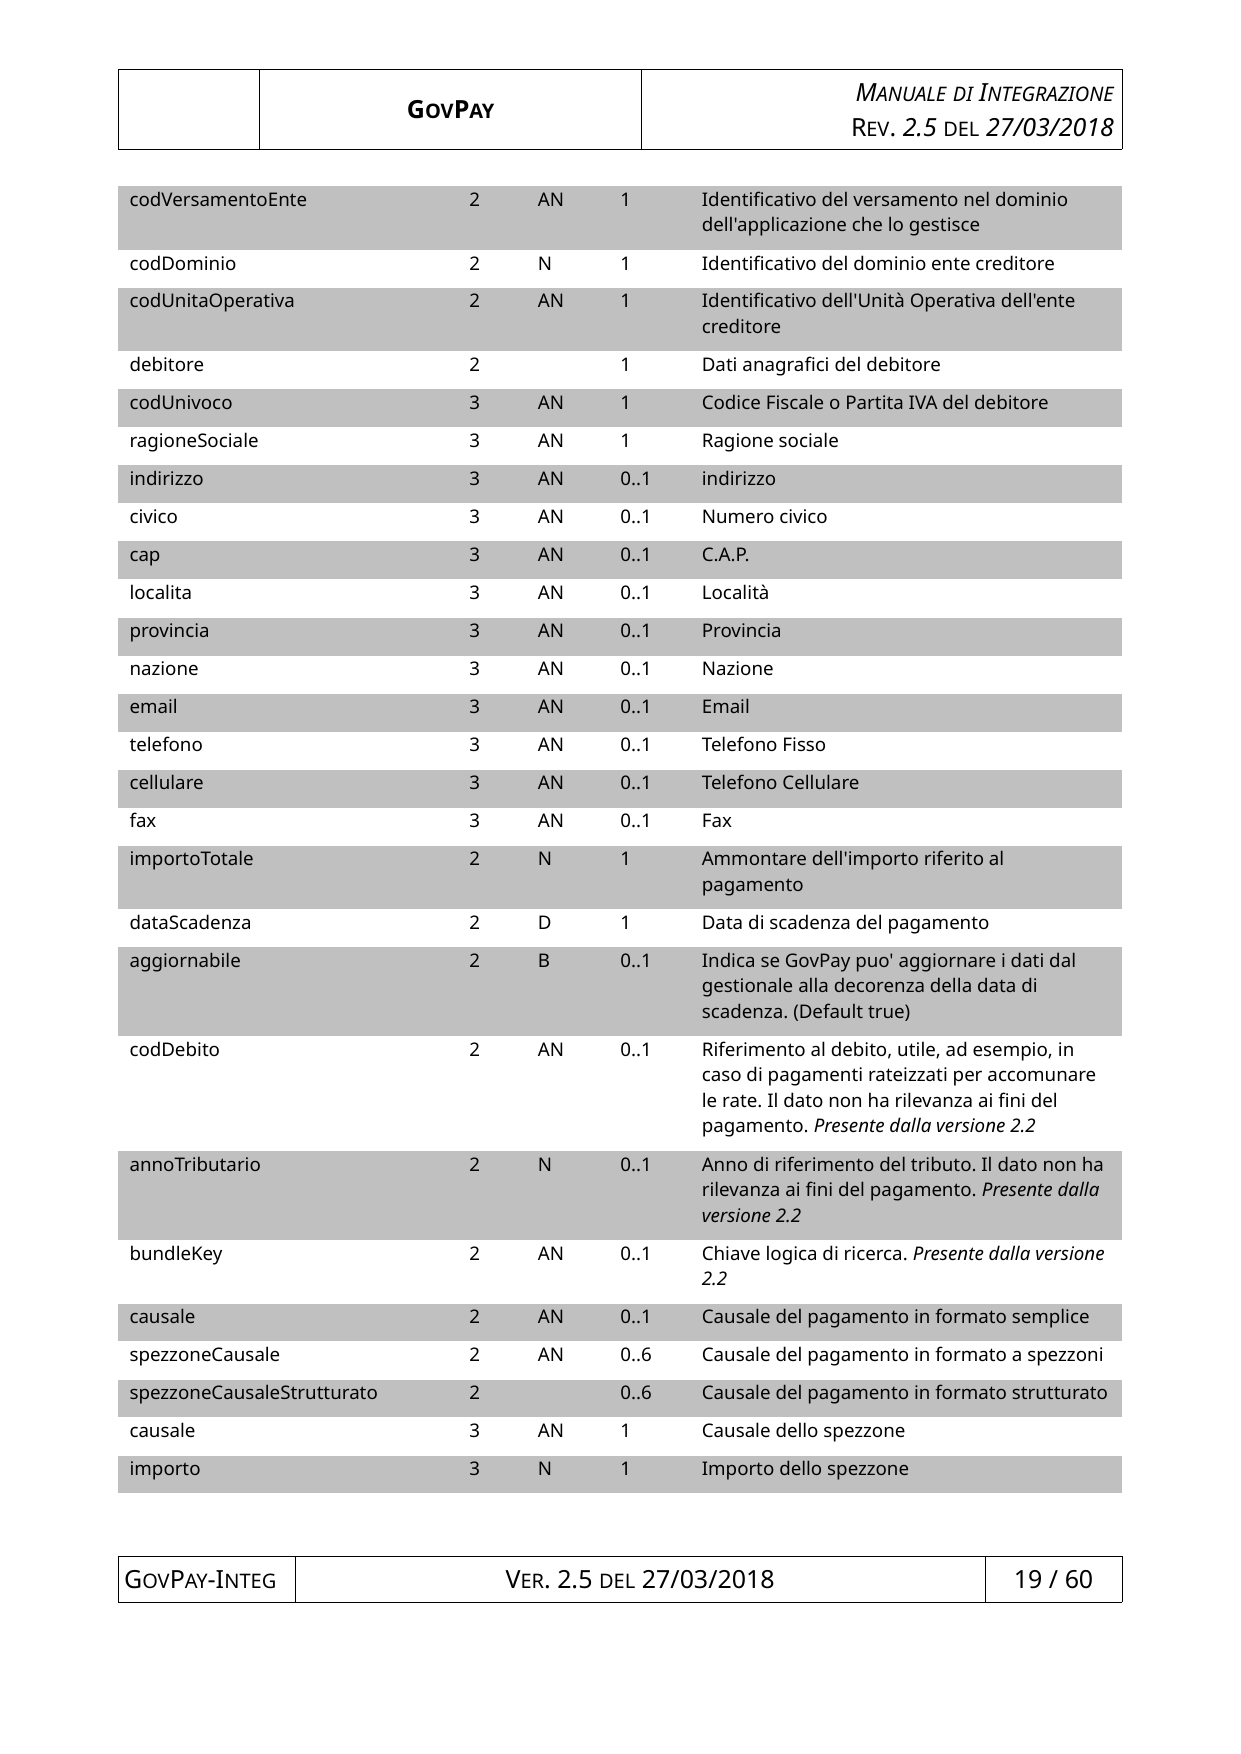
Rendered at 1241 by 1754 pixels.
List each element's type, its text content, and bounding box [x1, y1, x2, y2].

table_cell debitore [118, 351, 458, 389]
table_cell Riferimento al debito, utile, ad esempio, in caso di pagamenti rateizzati per accomunare le rate. Il dato non ha rilevanza ai fini del pagamento. Presente dalla versione 2.2 [690, 1036, 1122, 1151]
table_cell 2 [458, 1380, 526, 1417]
table_cell 2 [458, 1036, 526, 1151]
table_cell AN [526, 656, 609, 693]
table_cell AN [526, 808, 609, 846]
table_cell annoTributario [118, 1151, 458, 1240]
table_cell AN [526, 541, 609, 579]
table_cell B [526, 947, 609, 1036]
table_cell 1 [609, 909, 690, 947]
table_cell Dati anagrafici del debitore [690, 351, 1122, 389]
table_cell codUnitaOperativa [118, 288, 458, 351]
table_cell Codice Fiscale o Partita IVA del debitore [690, 389, 1122, 427]
table_cell 3 [458, 580, 526, 617]
table_cell Chiave logica di ricerca. Presente dalla versione 2.2 [690, 1240, 1122, 1303]
table_cell 0..1 [609, 770, 690, 808]
table_cell AN [526, 1418, 609, 1456]
table_cell email [118, 694, 458, 732]
table_cell 0..1 [609, 947, 690, 1036]
table_cell 0..6 [609, 1380, 690, 1417]
table_cell 2 [458, 351, 526, 389]
table_cell AN [526, 618, 609, 656]
table_cell Ammontare dell'importo riferito al pagamento [690, 846, 1122, 909]
table_cell 3 [458, 504, 526, 541]
table_cell localita [118, 580, 458, 617]
table_cell AN [526, 186, 609, 250]
table_cell 2 [458, 1341, 526, 1379]
table_cell Causale dello spezzone [690, 1418, 1122, 1456]
table_cell 1 [609, 288, 690, 351]
table_cell indirizzo [118, 465, 458, 503]
table_cell telefono [118, 732, 458, 769]
table_cell AN [526, 428, 609, 465]
table_cell Telefono Cellulare [690, 770, 1122, 808]
table_cell AN [526, 694, 609, 732]
table_cell 1 [609, 1418, 690, 1456]
table_cell Nazione [690, 656, 1122, 693]
table_cell codDebito [118, 1036, 458, 1151]
table_cell [526, 1380, 609, 1417]
table_cell 0..1 [609, 808, 690, 846]
table_cell 0..1 [609, 656, 690, 693]
table_cell 2 [458, 250, 526, 288]
table_cell AN [526, 1304, 609, 1341]
table_cell 0..1 [609, 465, 690, 503]
table_cell 3 [458, 428, 526, 465]
table_cell AN [526, 580, 609, 617]
table_cell 0..6 [609, 1341, 690, 1379]
table_cell N [526, 250, 609, 288]
table_cell causale [118, 1418, 458, 1456]
table_cell AN [526, 1036, 609, 1151]
table_cell bundleKey [118, 1240, 458, 1303]
table_cell Anno di riferimento del tributo. Il dato non ha rilevanza ai fini del pagamento. Presente dalla versione 2.2 [690, 1151, 1122, 1240]
table_cell Identificativo del versamento nel dominio dell'applicazione che lo gestisce [690, 186, 1122, 250]
table_cell AN [526, 1240, 609, 1303]
table_cell 2 [458, 947, 526, 1036]
table_cell 0..1 [609, 694, 690, 732]
table_cell causale [118, 1304, 458, 1341]
table_cell Importo dello spezzone [690, 1456, 1122, 1493]
table_cell 0..1 [609, 1240, 690, 1303]
table_cell 1 [609, 389, 690, 427]
table_cell ragioneSociale [118, 428, 458, 465]
table_cell 2 [458, 288, 526, 351]
table_cell aggiornabile [118, 947, 458, 1036]
table_cell 0..1 [609, 541, 690, 579]
table_cell D [526, 909, 609, 947]
table_cell 3 [458, 1456, 526, 1493]
table_cell codVersamentoEnte [118, 186, 458, 250]
table_cell 3 [458, 694, 526, 732]
table_cell AN [526, 732, 609, 769]
table_cell 0..1 [609, 580, 690, 617]
table_cell N [526, 1456, 609, 1493]
table_cell 1 [609, 250, 690, 288]
table_cell indirizzo [690, 465, 1122, 503]
table_cell 0..1 [609, 618, 690, 656]
table_cell 1 [609, 351, 690, 389]
table_cell 0..1 [609, 1151, 690, 1240]
table_cell codUnivoco [118, 389, 458, 427]
table_cell importo [118, 1456, 458, 1493]
table_cell dataScadenza [118, 909, 458, 947]
table_cell Data di scadenza del pagamento [690, 909, 1122, 947]
table_cell civico [118, 504, 458, 541]
table_cell spezzoneCausaleStrutturato [118, 1380, 458, 1417]
table_cell 1 [609, 1456, 690, 1493]
table_cell Identificativo del dominio ente creditore [690, 250, 1122, 288]
table_cell 0..1 [609, 732, 690, 769]
table_cell nazione [118, 656, 458, 693]
table_cell cap [118, 541, 458, 579]
table_cell AN [526, 770, 609, 808]
table_cell 0..1 [609, 1304, 690, 1341]
table_cell N [526, 846, 609, 909]
table_cell AN [526, 288, 609, 351]
table_cell 3 [458, 465, 526, 503]
table_cell 3 [458, 1418, 526, 1456]
table_cell AN [526, 504, 609, 541]
table_cell 1 [609, 428, 690, 465]
table_cell spezzoneCausale [118, 1341, 458, 1379]
table_cell Numero civico [690, 504, 1122, 541]
table_cell 1 [609, 186, 690, 250]
table_cell Fax [690, 808, 1122, 846]
table_cell 2 [458, 846, 526, 909]
table_cell cellulare [118, 770, 458, 808]
table_cell Località [690, 580, 1122, 617]
table_cell Identificativo dell'Unità Operativa dell'ente creditore [690, 288, 1122, 351]
table_cell 3 [458, 618, 526, 656]
table_cell Provincia [690, 618, 1122, 656]
table_cell AN [526, 1341, 609, 1379]
table_cell [526, 351, 609, 389]
table_cell Causale del pagamento in formato strutturato [690, 1380, 1122, 1417]
table_cell provincia [118, 618, 458, 656]
table_cell Causale del pagamento in formato a spezzoni [690, 1341, 1122, 1379]
table_cell codDominio [118, 250, 458, 288]
table_cell 3 [458, 541, 526, 579]
table_cell 2 [458, 186, 526, 250]
table_cell fax [118, 808, 458, 846]
table_cell 0..1 [609, 504, 690, 541]
table_cell N [526, 1151, 609, 1240]
table_cell AN [526, 465, 609, 503]
table_cell Ragione sociale [690, 428, 1122, 465]
table_cell 3 [458, 389, 526, 427]
table_cell AN [526, 389, 609, 427]
table_cell 0..1 [609, 1036, 690, 1151]
table_cell 1 [609, 846, 690, 909]
table_cell 2 [458, 1240, 526, 1303]
table_cell Telefono Fisso [690, 732, 1122, 769]
table_cell 3 [458, 732, 526, 769]
table_cell C.A.P. [690, 541, 1122, 579]
table_cell 3 [458, 656, 526, 693]
table_cell 2 [458, 1304, 526, 1341]
table_cell 3 [458, 770, 526, 808]
table_cell Causale del pagamento in formato semplice [690, 1304, 1122, 1341]
table_cell 3 [458, 808, 526, 846]
table_cell 2 [458, 1151, 526, 1240]
table_cell Email [690, 694, 1122, 732]
table_cell 2 [458, 909, 526, 947]
table_cell Indica se GovPay puo' aggiornare i dati dal gestionale alla decorenza della data di scadenza. (Default true) [690, 947, 1122, 1036]
table_cell importoTotale [118, 846, 458, 909]
